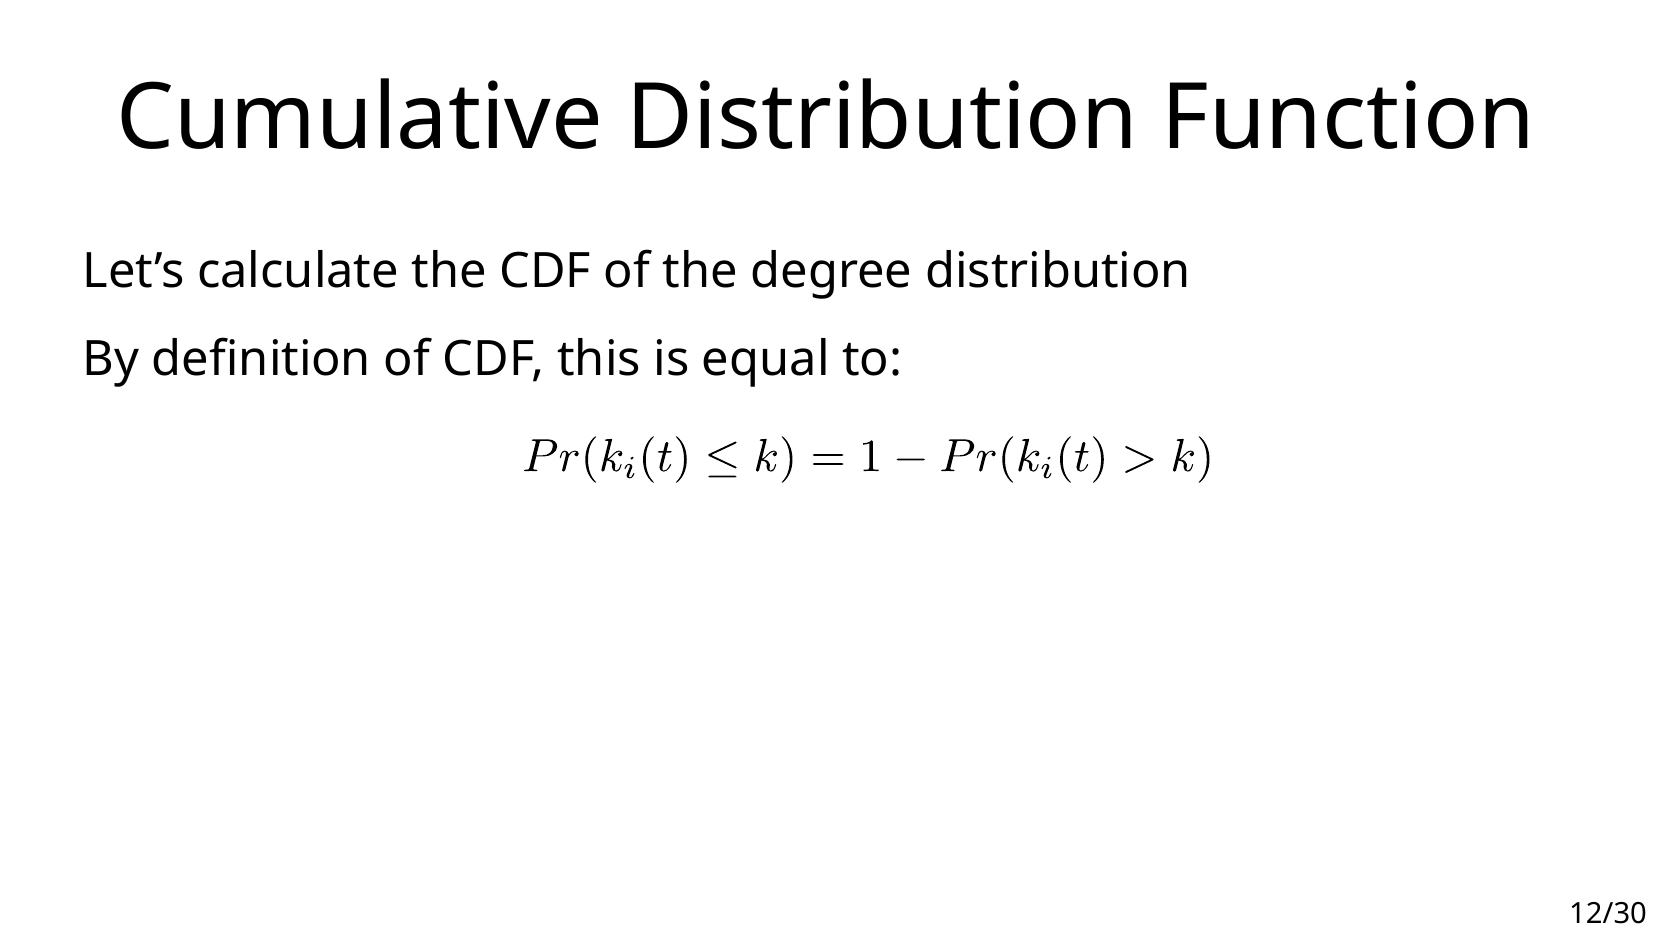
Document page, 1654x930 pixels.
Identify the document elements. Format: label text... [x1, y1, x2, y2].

list Let’s calculate the CDF of the degree distribution By definition of CDF, this is equal to: [82, 235, 1621, 391]
title Cumulative Distribution Function [0, 1, 1653, 225]
picture [520, 434, 1216, 485]
